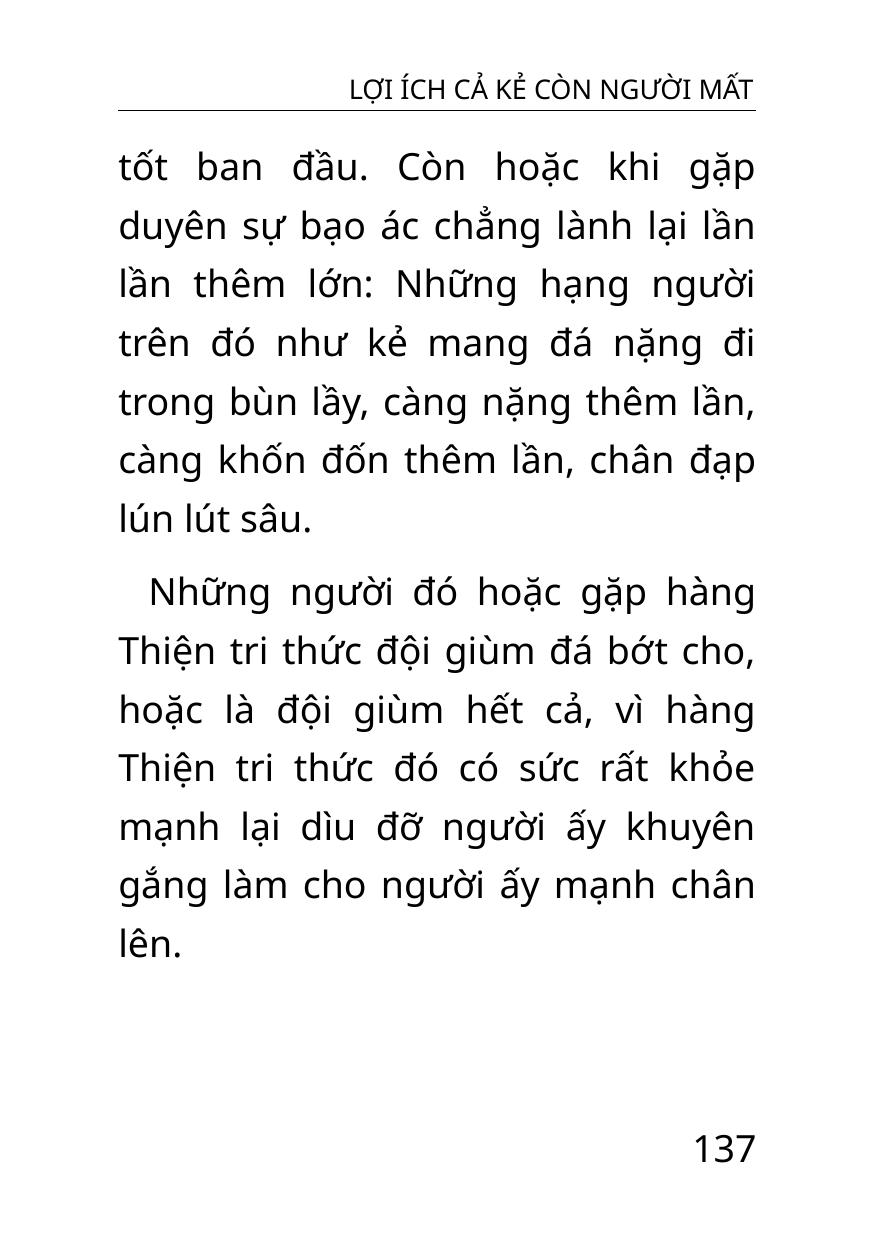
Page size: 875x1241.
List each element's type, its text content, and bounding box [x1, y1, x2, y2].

text Những người đó hoặc gặp hàng Thiện tri thức đội giùm đá bớt cho, hoặc là đội giùm hết cả, vì hàng Thiện tri thức đó có sức rất khỏe mạnh lại dìu đỡ người ấy khuyên gắng làm cho người ấy mạnh chân lên. [118, 566, 756, 968]
text tốt ban đầu. Còn hoặc khi gặp duyên sự bạo ác chẳng lành lại lần lần thêm lớn: Những hạng người trên đó như kẻ mang đá nặng đi trong bùn lầy, càng nặng thêm lần, càng khốn đốn thêm lần, chân đạp lún lút sâu. [118, 141, 756, 543]
